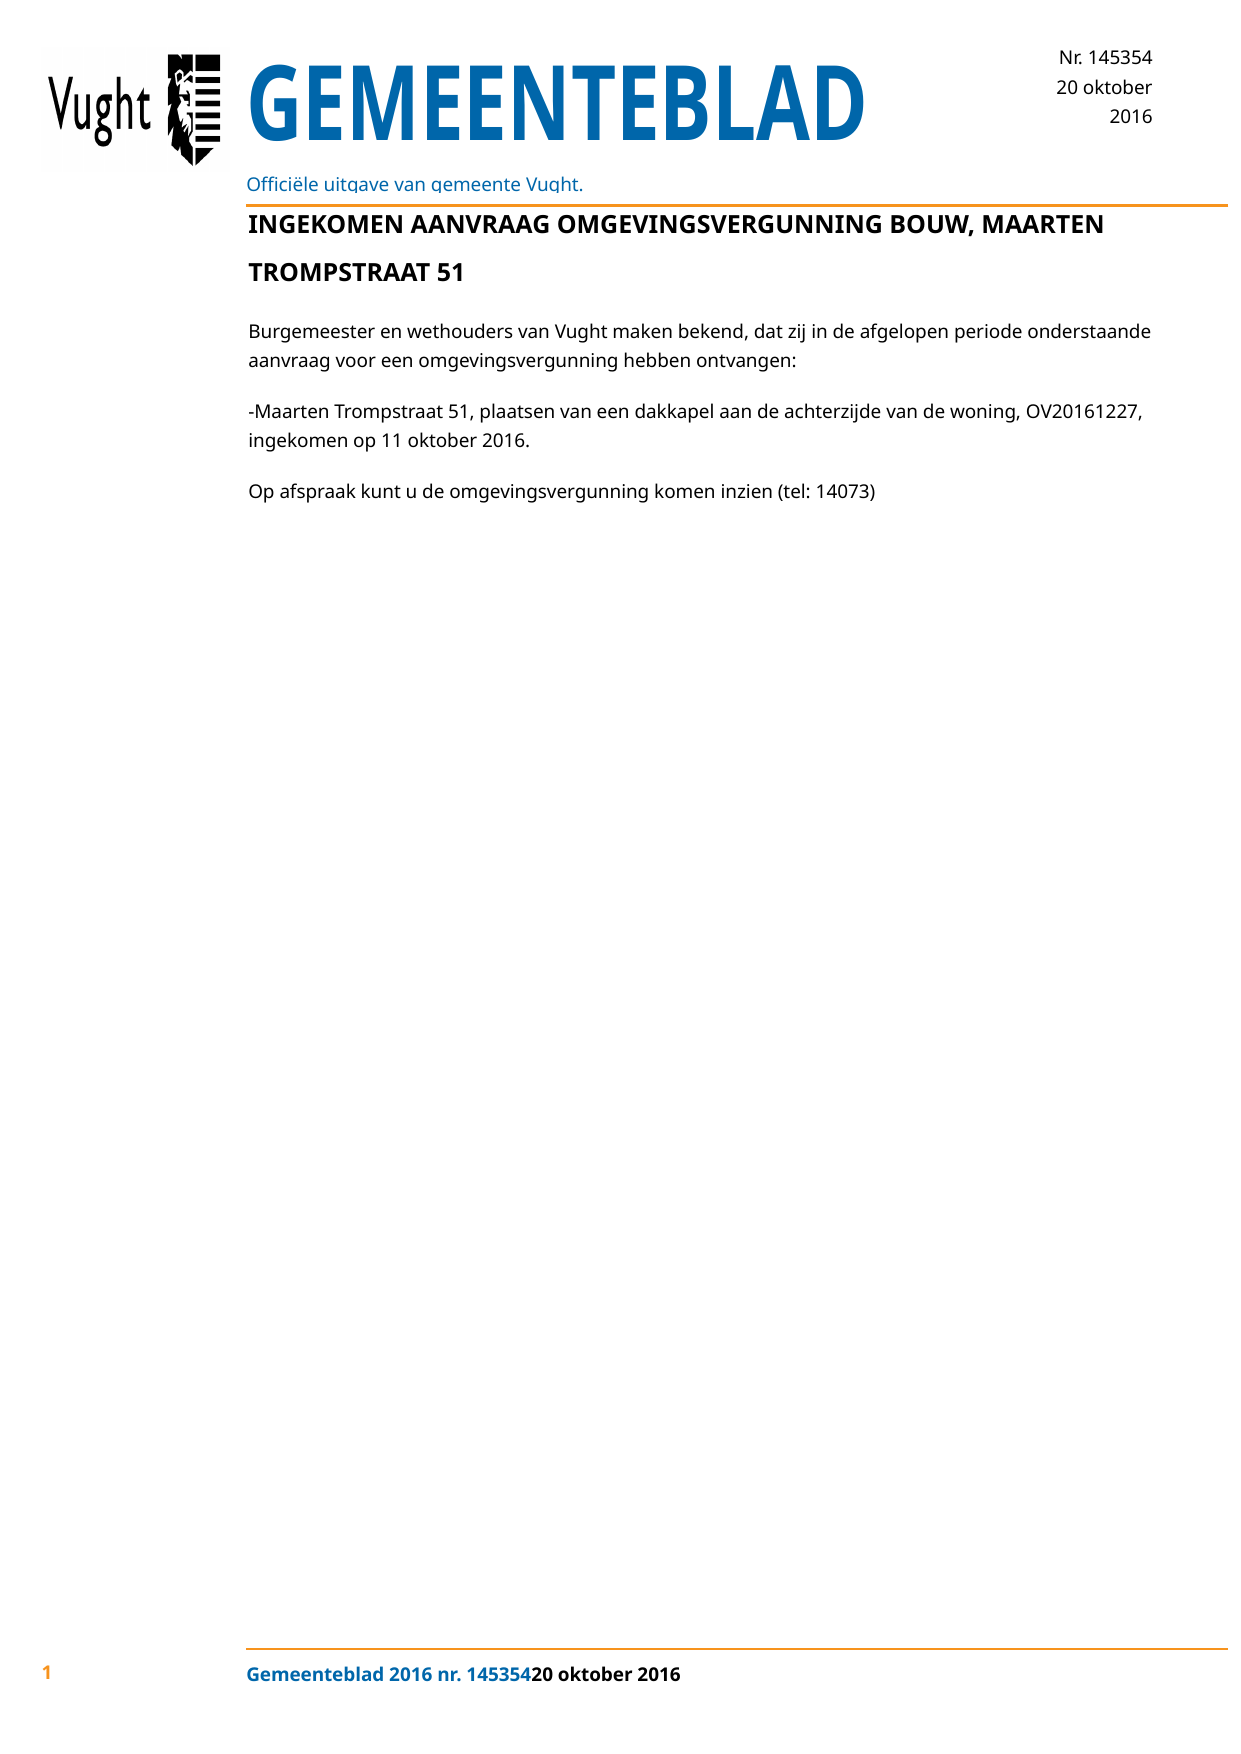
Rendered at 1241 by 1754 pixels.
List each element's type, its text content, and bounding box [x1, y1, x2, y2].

text INGEKOMEN AANVRAAG OMGEVINGSVERGUNNING BOUW, MAARTEN TROMPSTRAAT 51 [248, 207, 1152, 288]
text Op afspraak kunt u de omgevingsvergunning komen inzien (tel: 14073) [248, 478, 1152, 504]
picture [41, 47, 231, 172]
text -Maarten Trompstraat 51, plaatsen van een dakkapel aan de achterzijde van de woning, OV20161227, ingekomen op 11 oktober 2016. [248, 398, 1152, 453]
text Burgemeester en wethouders van Vught maken bekend, dat zij in de afgelopen periode onderstaande aanvraag voor een omgevingsvergunning hebben ontvangen: [248, 318, 1152, 373]
